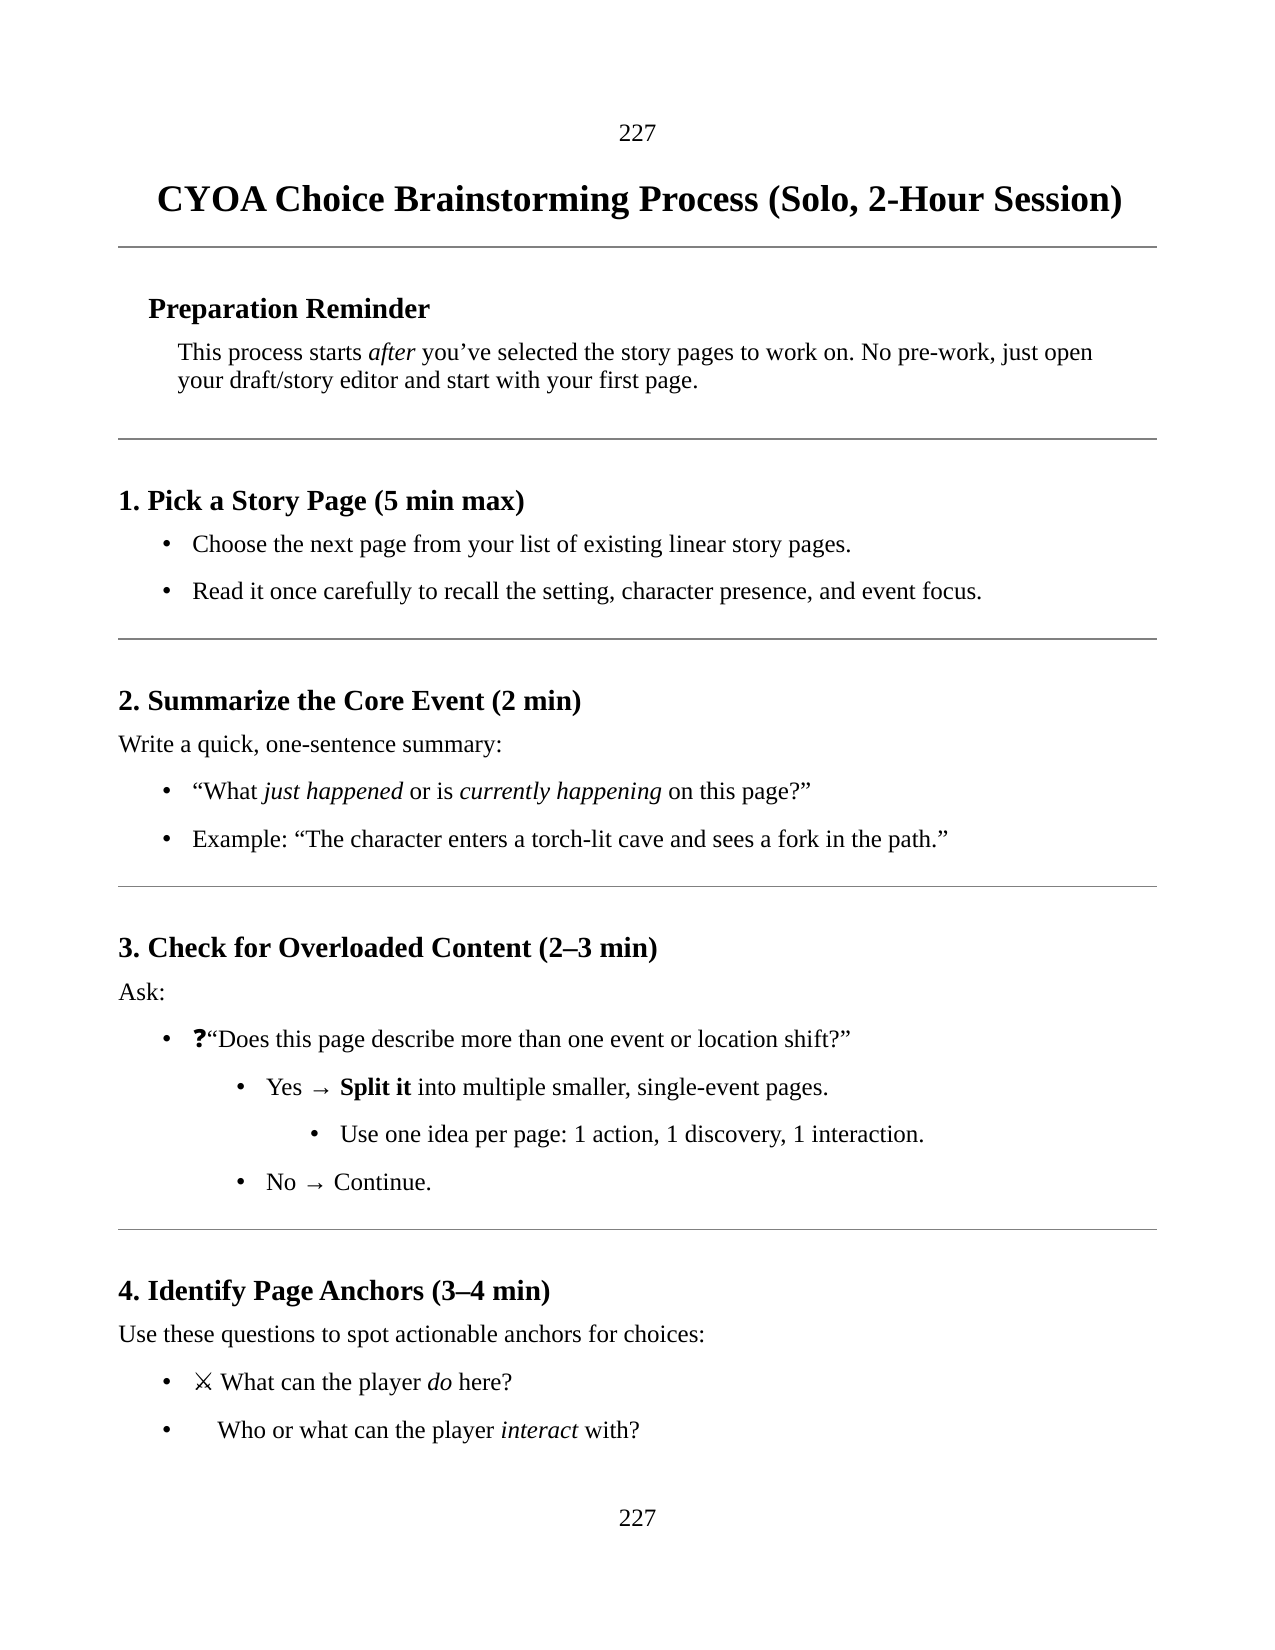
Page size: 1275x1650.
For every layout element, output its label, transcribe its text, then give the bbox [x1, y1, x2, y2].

text This process starts after you’ve selected the story pages to work on. No pre-work, just open your draft/story editor and start with your first page. [177, 337, 1098, 394]
list Choose the next page from your list of existing linear story pages. [162, 529, 1157, 557]
text Use these questions to spot actionable anchors for choices: [118, 1319, 1157, 1348]
subtitle 1. Pick a Story Page (5 min max) [118, 483, 1157, 516]
list Use one idea per page: 1 action, 1 discovery, 1 interaction. [310, 1119, 1157, 1148]
subtitle 🔧 CYOA Choice Brainstorming Process (Solo, 2-Hour Session) [118, 176, 1157, 219]
text Ask: [118, 977, 1157, 1005]
list Example: “The character enters a torch-lit cave and sees a fork in the path.” [162, 824, 1157, 853]
list ⚔️ What can the player do here? [162, 1367, 1157, 1396]
list No → Continue. [236, 1167, 1157, 1196]
text Write a quick, one-sentence summary: [118, 729, 1157, 758]
list ❓“Does this page describe more than one event or location shift?” [162, 1024, 1157, 1053]
subtitle ✅ Preparation Reminder [118, 291, 1157, 324]
list Yes → Split it into multiple smaller, single-event pages. [236, 1072, 1157, 1101]
subtitle 2. Summarize the Core Event (2 min) [118, 683, 1157, 716]
subtitle 3. Check for Overloaded Content (2–3 min) [118, 931, 1157, 964]
list Read it once carefully to recall the setting, character presence, and event focus. [162, 576, 1157, 605]
list 🧍 Who or what can the player interact with? [162, 1415, 1157, 1443]
list “What just happened or is currently happening on this page?” [162, 776, 1157, 805]
subtitle 4. Identify Page Anchors (3–4 min) [118, 1273, 1157, 1307]
